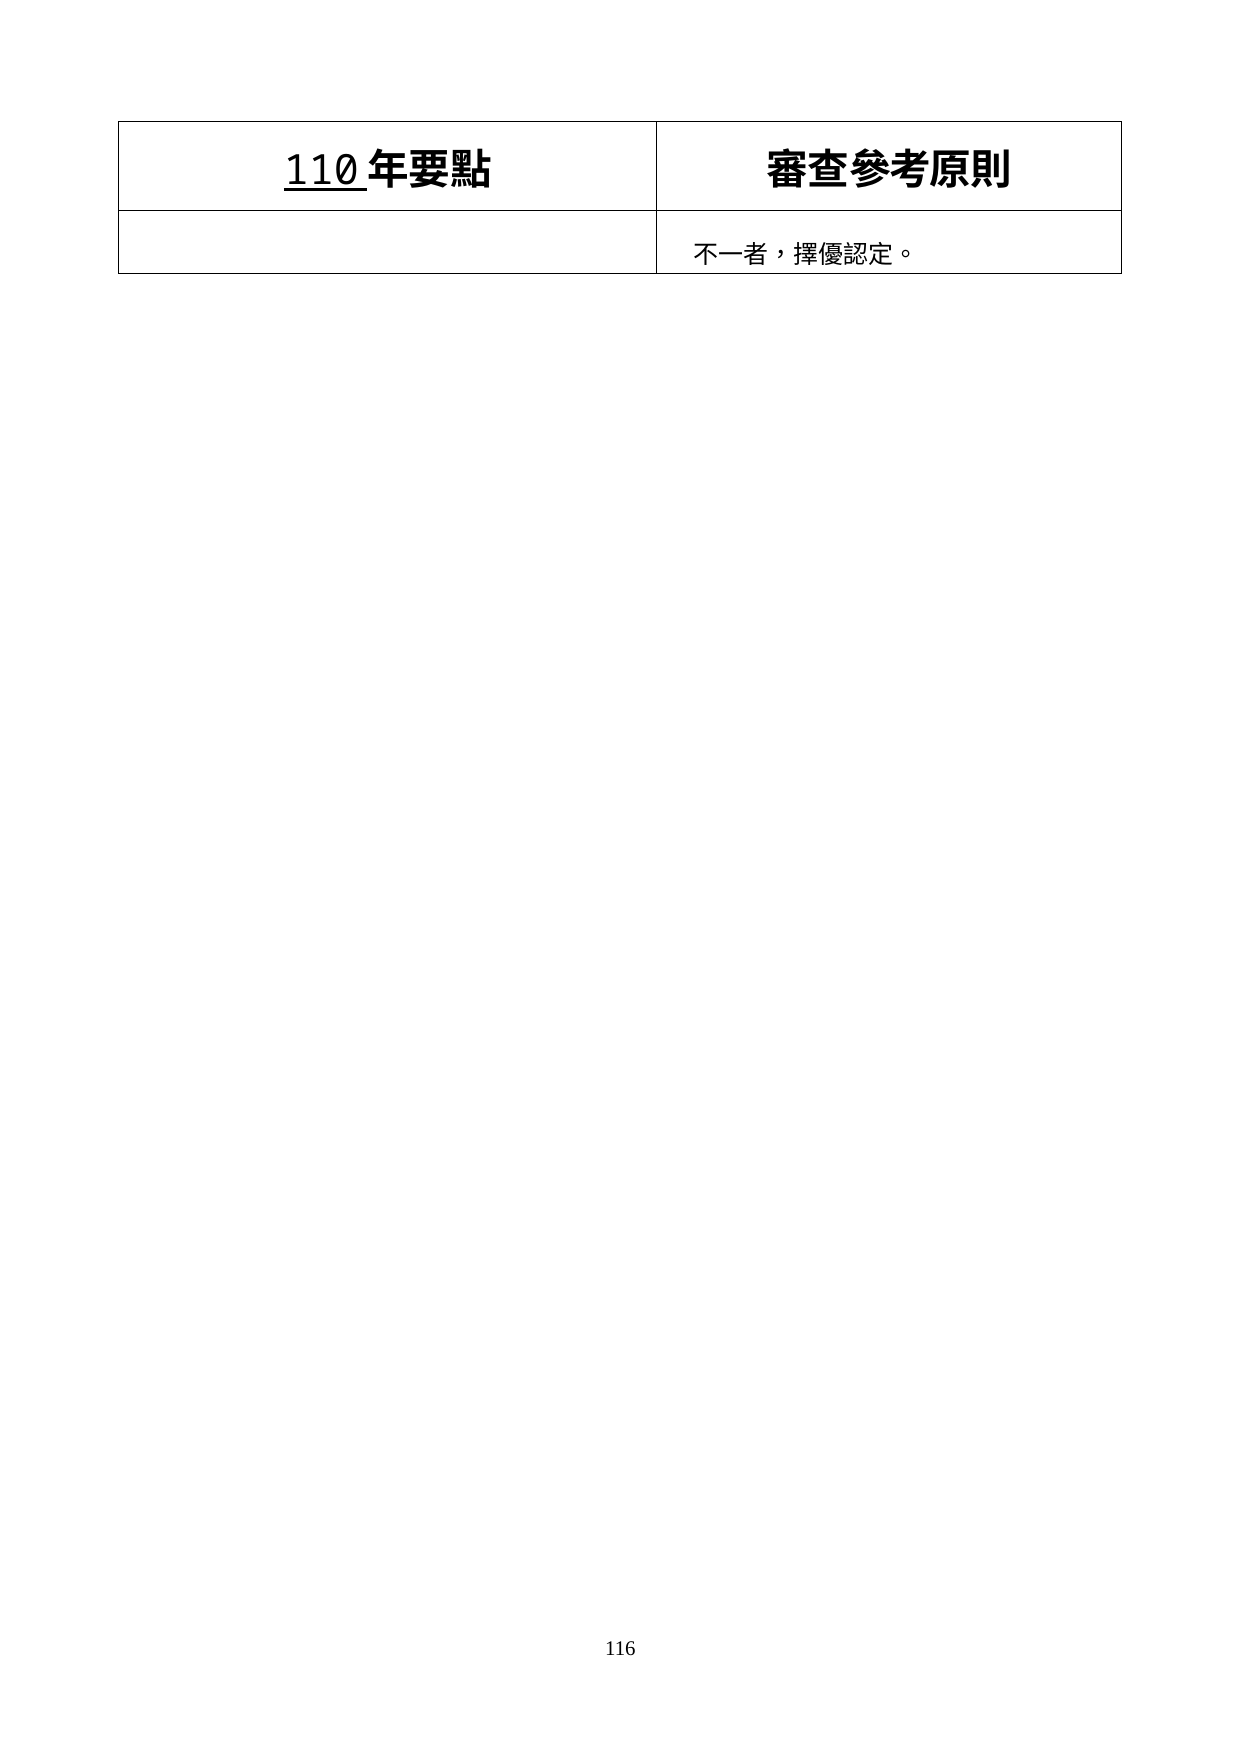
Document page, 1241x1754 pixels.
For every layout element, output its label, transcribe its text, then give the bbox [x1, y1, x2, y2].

table_header 審查參考原則 [657, 122, 1121, 209]
table_cell 不一者，擇優認定。 [657, 211, 1121, 273]
table_cell [119, 211, 656, 273]
table_header 110年要點 [119, 122, 656, 209]
